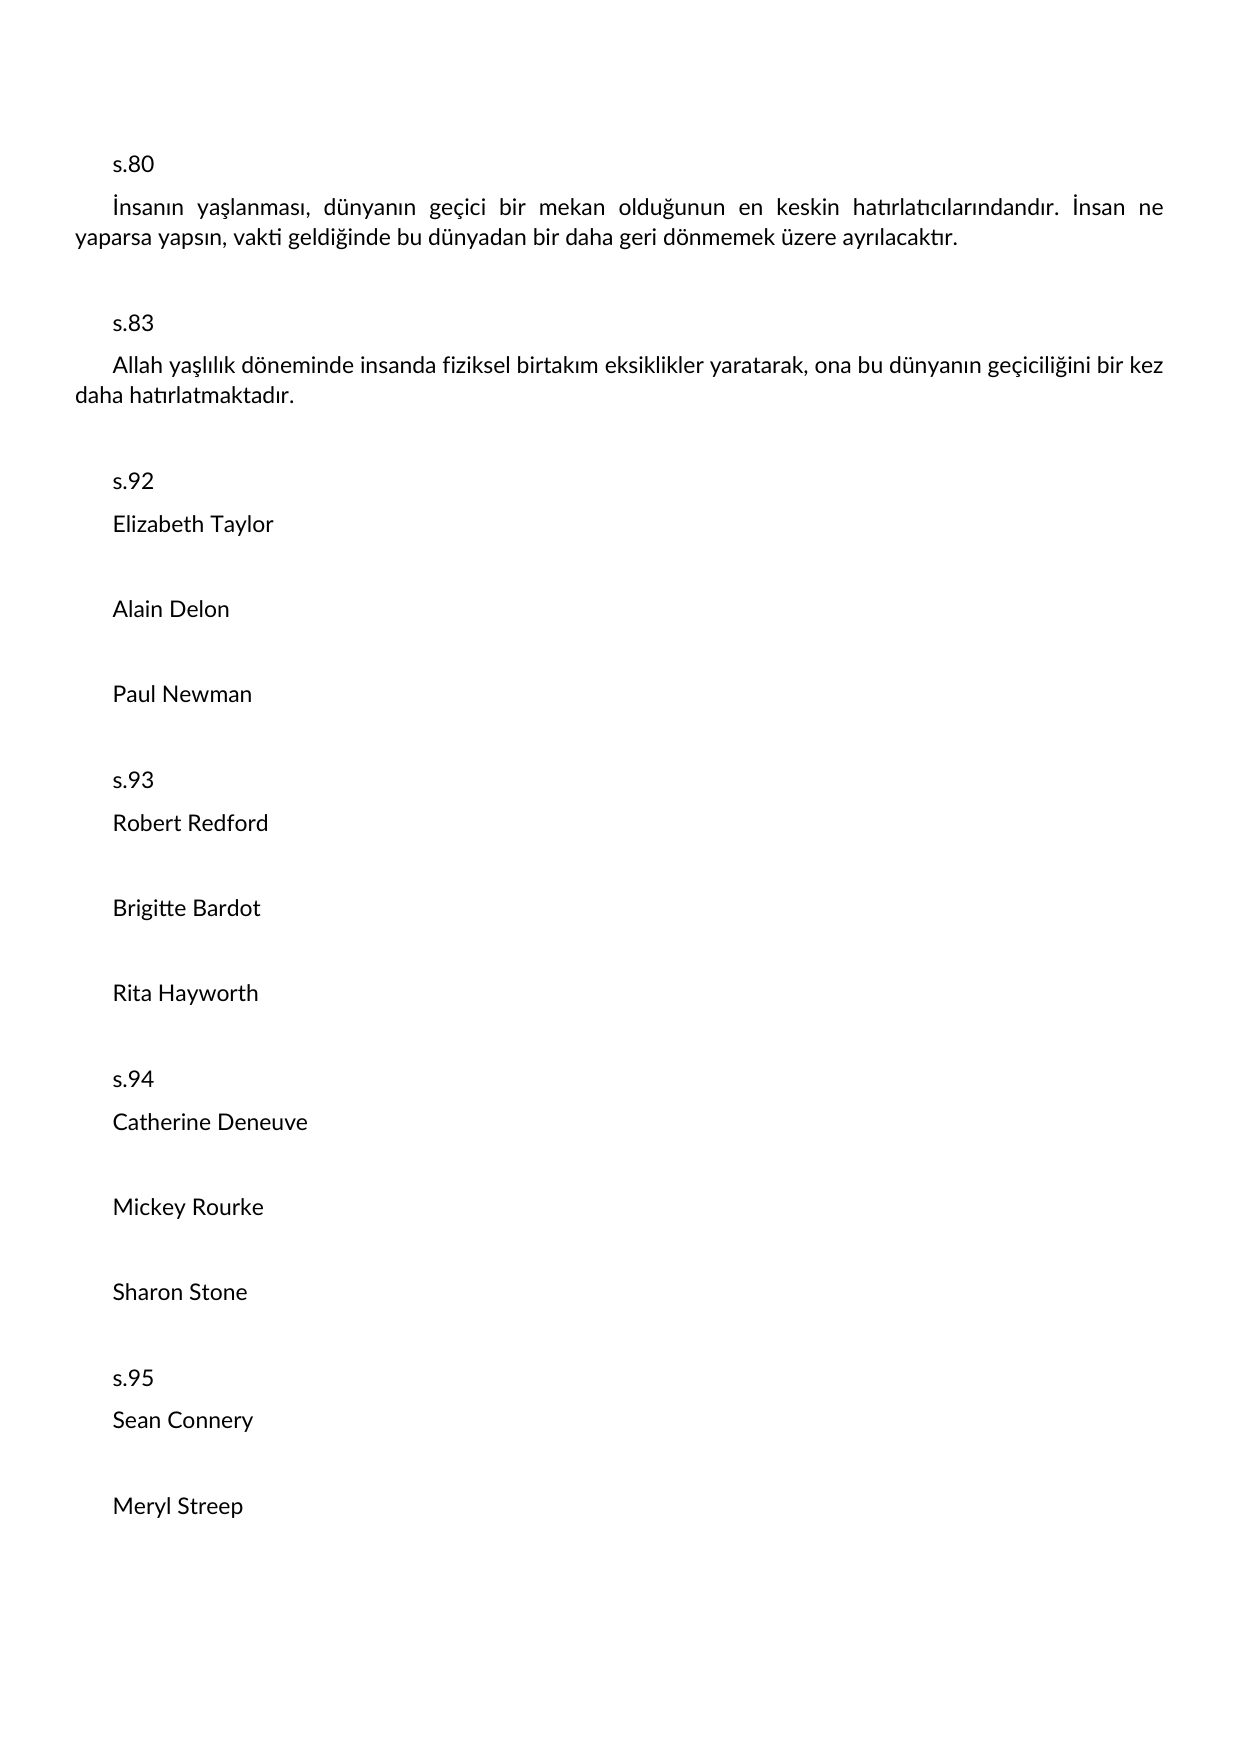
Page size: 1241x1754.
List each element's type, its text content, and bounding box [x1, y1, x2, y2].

text Paul Newman [75, 680, 1165, 708]
text Catherine Deneuve [75, 1107, 1165, 1135]
text Rita Hayworth [75, 979, 1165, 1007]
text Robert Redford [75, 808, 1165, 836]
text Mickey Rourke [75, 1193, 1165, 1220]
text Sharon Stone [75, 1278, 1165, 1306]
text s.83 [75, 308, 1165, 336]
text Brigitte Bardot [75, 894, 1165, 921]
text Elizabeth Taylor [75, 509, 1165, 537]
text s.93 [75, 766, 1165, 793]
text s.80 [75, 150, 1165, 177]
text İnsanın yaşlanması, dünyanın geçici bir mekan olduğunun en keskin hatırlatıcılarındandır. İnsan ne yaparsa yapsın, vakti geldiğinde bu dünyadan bir daha geri dönmemek üzere ayrılacaktır. [75, 193, 1165, 250]
text Allah yaşlılık döneminde insanda fiziksel birtakım eksiklikler yaratarak, ona bu dünyanın geçiciliğini bir kez daha hatırlatmaktadır. [75, 351, 1165, 409]
text s.94 [75, 1064, 1165, 1092]
text s.92 [75, 467, 1165, 494]
text s.95 [75, 1363, 1165, 1391]
text Sean Connery [75, 1406, 1165, 1434]
text Alain Delon [75, 595, 1165, 622]
text Meryl Streep [75, 1492, 1165, 1519]
